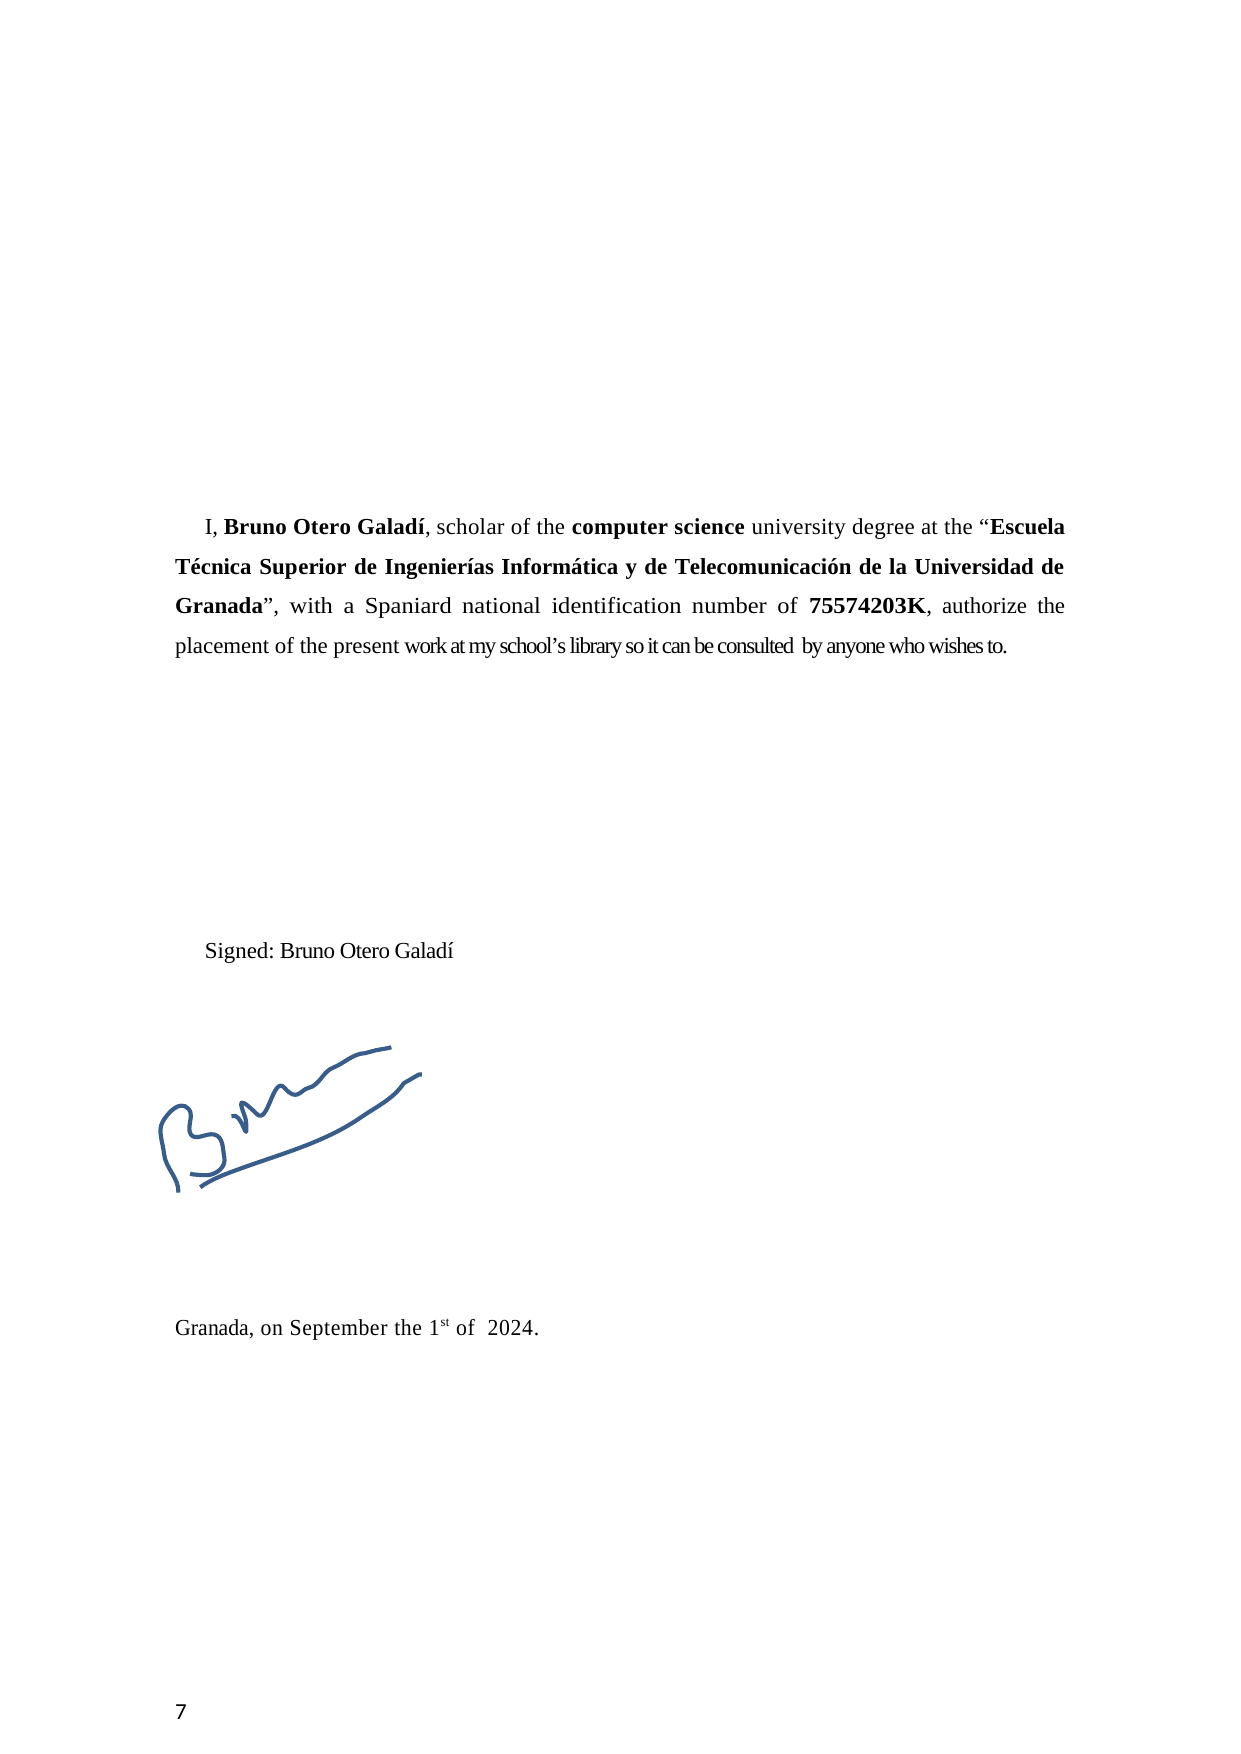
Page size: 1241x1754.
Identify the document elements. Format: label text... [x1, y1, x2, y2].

text Signed: Bruno Otero Galadí [204, 937, 1065, 964]
text Granada, on September the 1st of 2024. [175, 1314, 1065, 1341]
text I, Bruno Otero Galadí, scholar of the computer science university degree at the “Escuela Técnica Superior de Ingenierías Informática y de Telecomunicación de la Universidad de Granada”, with a Spaniard national identification number of 75574203K, authorize the placement of the present work at my school’s library so it can be consulted by anyone who wishes to. [175, 513, 1065, 658]
